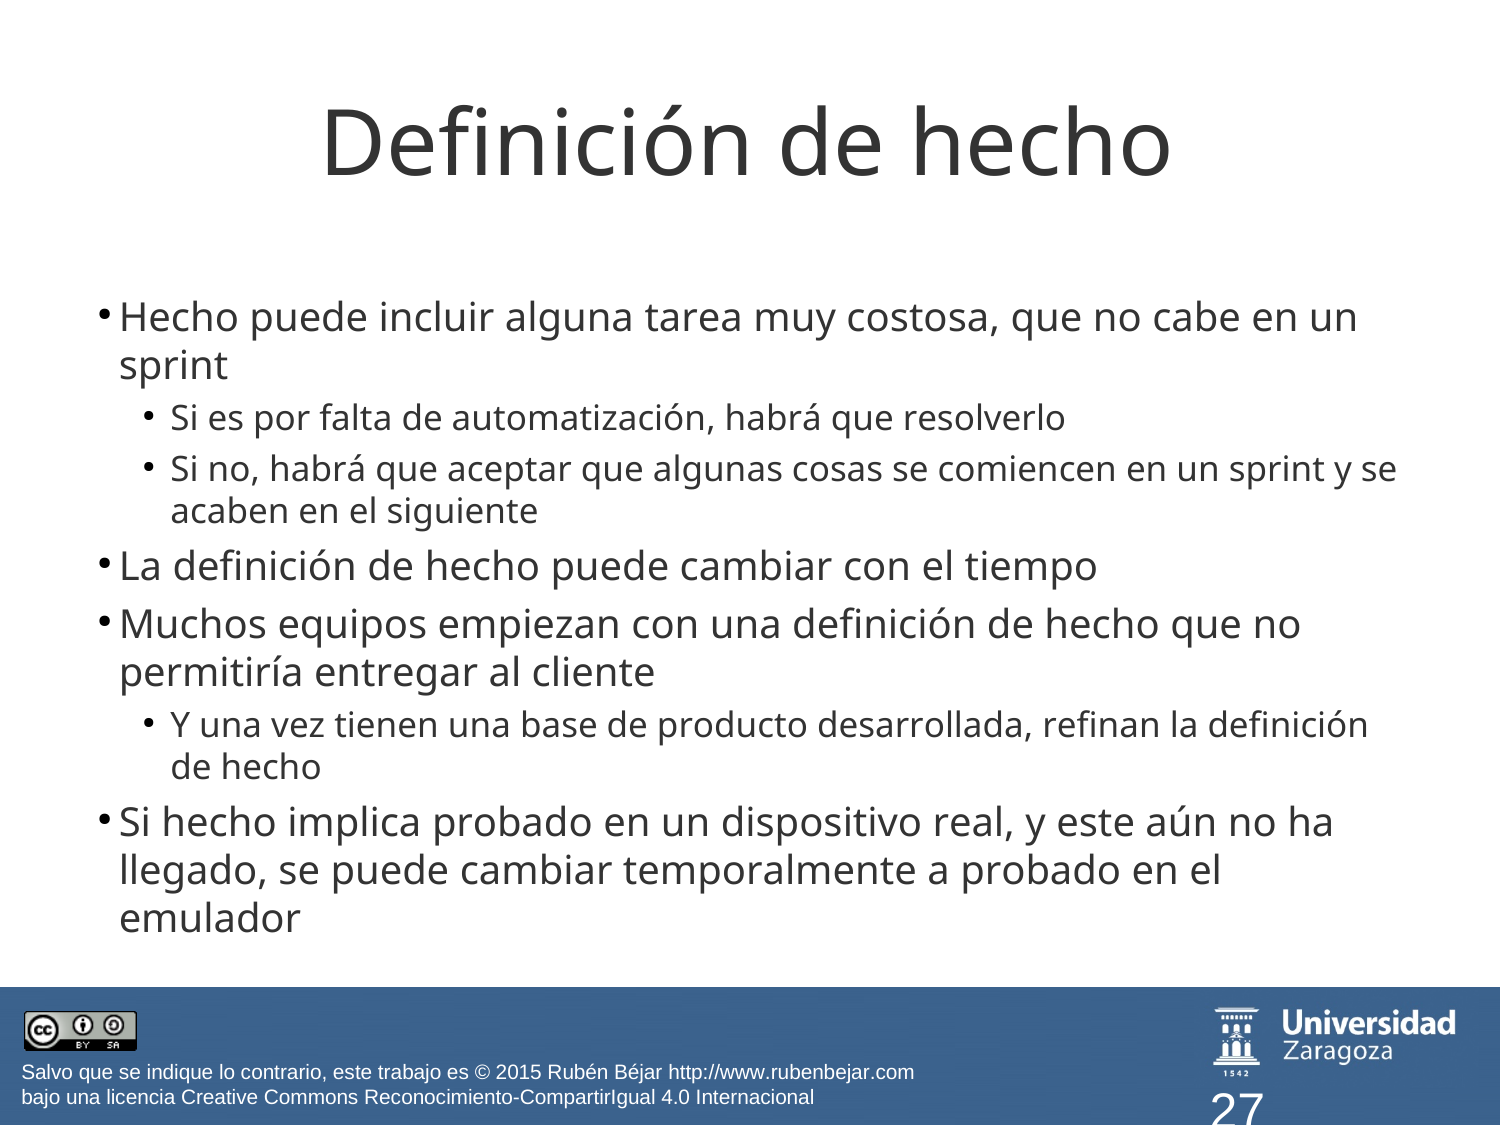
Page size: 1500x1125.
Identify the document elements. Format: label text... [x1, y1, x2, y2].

list Hecho puede incluir alguna tarea muy costosa, que no cabe en un sprint Si es por falta de automatización, habrá que resolverlo Si no, habrá que aceptar que algunas cosas se comiencen en un sprint y se acaben en el siguiente La definición de hecho puede cambiar con el tiempo Muchos equipos empiezan con una definición de hecho que no permitiría entregar al cliente Y una vez tienen una base de producto desarrollada, refinan la definición de hecho Si hecho implica probado en un dispositivo real, y este aún no ha llegado, se puede cambiar temporalmente a probado en el emulador [82, 283, 1418, 957]
title Definición de hecho [74, 21, 1420, 257]
picture [0, 987, 1500, 1125]
